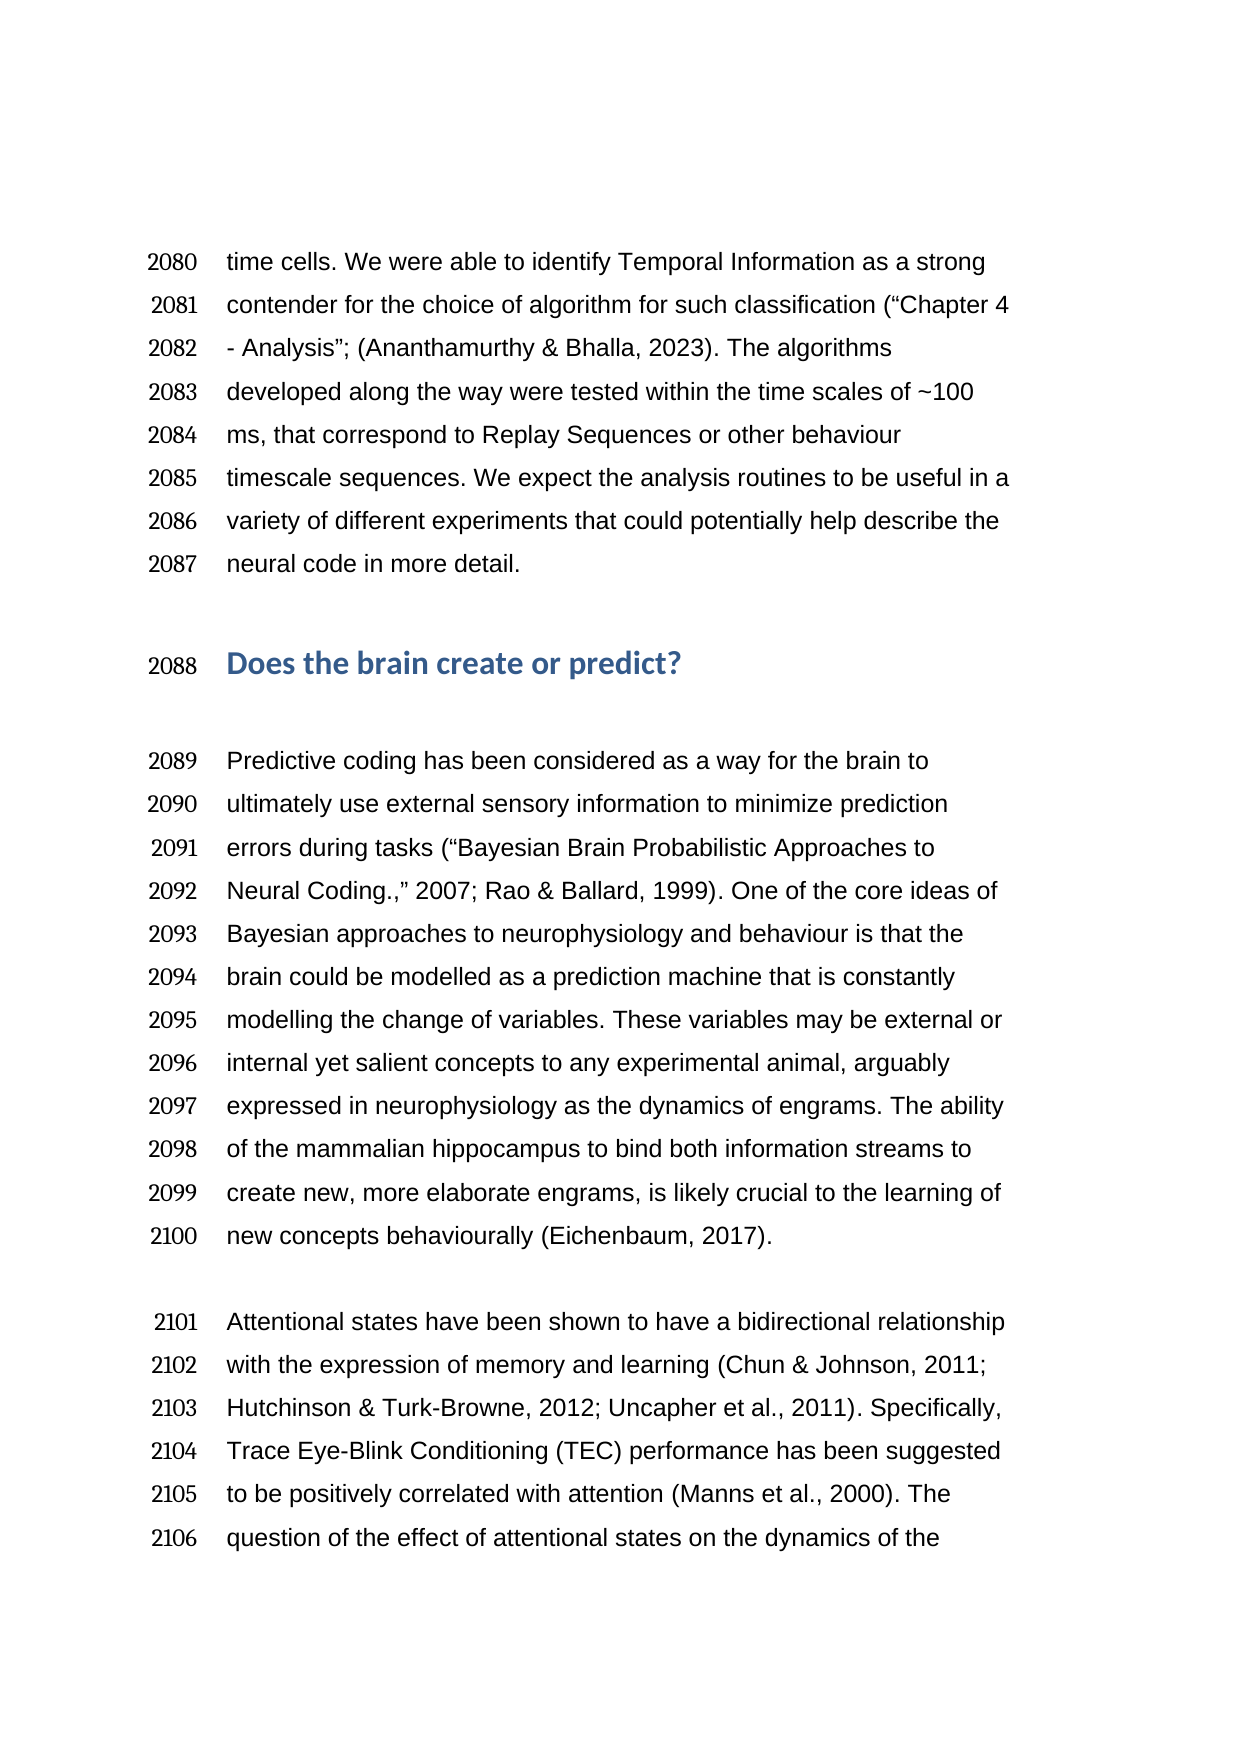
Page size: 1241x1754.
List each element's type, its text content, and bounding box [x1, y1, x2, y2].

subtitle Does the brain create or predict? [226, 642, 1014, 683]
text time cells. We were able to identify Temporal Information as a strong contender for the choice of algorithm for such classification (“Chapter 4 - Analysis”; (Ananthamurthy & Bhalla, 2023)⁠. The algorithms developed along the way were tested within the time scales of ~100 ms, that correspond to Replay Sequences or other behaviour timescale sequences. We expect the analysis routines to be useful in a variety of different experiments that could potentially help describe the neural code in more detail. [226, 247, 1014, 578]
text Predictive coding has been considered as a way for the brain to ultimately use external sensory information to minimize prediction errors during tasks (“Bayesian Brain Probabilistic Approaches to Neural Coding.,” 2007; Rao & Ballard, 1999). One of the core ideas of Bayesian approaches to neurophysiology and behaviour is that the brain could be modelled as a prediction machine that is constantly modelling the change of variables. These variables may be external or internal yet salient concepts to any experimental animal, arguably expressed in neurophysiology as the dynamics of engrams. The ability of the mammalian hippocampus to bind both information streams to create new, more elaborate engrams, is likely crucial to the learning of new concepts behaviourally (Eichenbaum, 2017)⁠. [226, 746, 1014, 1249]
text Attentional states have been shown to have a bidirectional relationship with the expression of memory and learning (Chun & Johnson, 2011; Hutchinson & Turk-Browne, 2012; Uncapher et al., 2011)⁠. Specifically, Trace Eye-Blink Conditioning (TEC) performance has been suggested to be positively correlated with attention (Manns et al., 2000)⁠. The question of the effect of attentional states on the dynamics of the [226, 1307, 1014, 1551]
